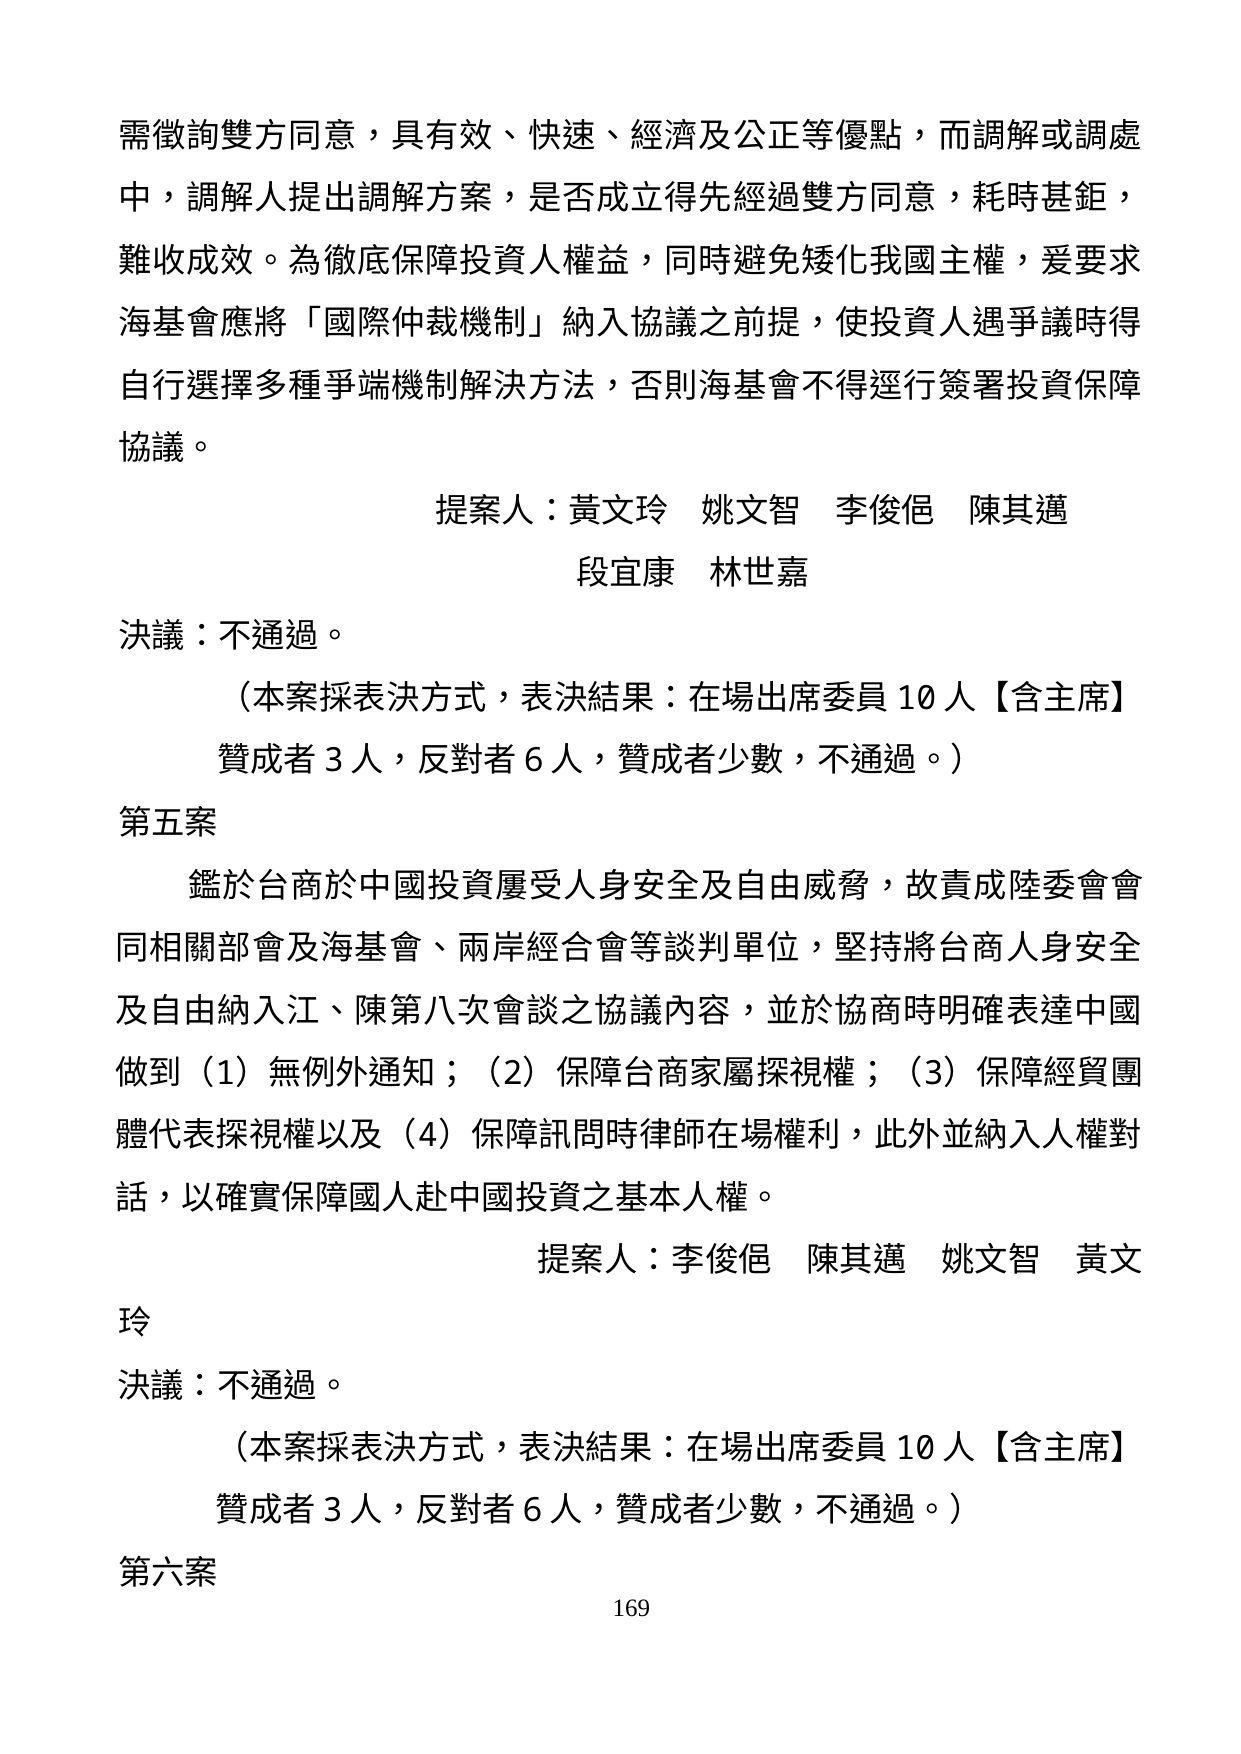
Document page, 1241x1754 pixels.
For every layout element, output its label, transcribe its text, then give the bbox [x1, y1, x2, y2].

text （本案採表決方式，表決結果：在場出席委員10人【含主席】，贊成者3人，反對者6人，贊成者少數，不通過。） [217, 653, 1144, 778]
text 鑑於台商於中國投資屢受人身安全及自由威脅，故責成陸委會會同相關部會及海基會、兩岸經合會等談判單位，堅持將台商人身安全及自由納入江、陳第八次會談之協議內容，並於協商時明確表達中國做到（1）無例外通知；（2）保障台商家屬探視權；（3）保障經貿團體代表探視權以及（4）保障訊問時律師在場權利，此外並納入人權對話，以確實保障國人赴中國投資之基本人權。 [115, 841, 1144, 1216]
text 第六案 [118, 1528, 1144, 1591]
text 決議：不通過。 [117, 1341, 1106, 1403]
text （本案採表決方式，表決結果：在場出席委員10人【含主席】，贊成者3人，反對者6人，贊成者少數，不通過。） [216, 1403, 1144, 1528]
text 提案人：黃文玲 姚文智 李俊俋 陳其邁 [118, 466, 1144, 528]
text 提案人：李俊俋 陳其邁 姚文智 黃文玲 [118, 1216, 1144, 1341]
text 段宜康 林世嘉 [118, 528, 1144, 591]
text 決議：不通過。 [118, 591, 1106, 653]
text 第五案 [118, 778, 1144, 841]
text 需徵詢雙方同意，具有效、快速、經濟及公正等優點，而調解或調處中，調解人提出調解方案，是否成立得先經過雙方同意，耗時甚鉅，難收成效。為徹底保障投資人權益，同時避免矮化我國主權，爰要求海基會應將「國際仲裁機制」納入協議之前提，使投資人遇爭議時得自行選擇多種爭端機制解決方法，否則海基會不得逕行簽署投資保障協議。 [118, 91, 1144, 466]
